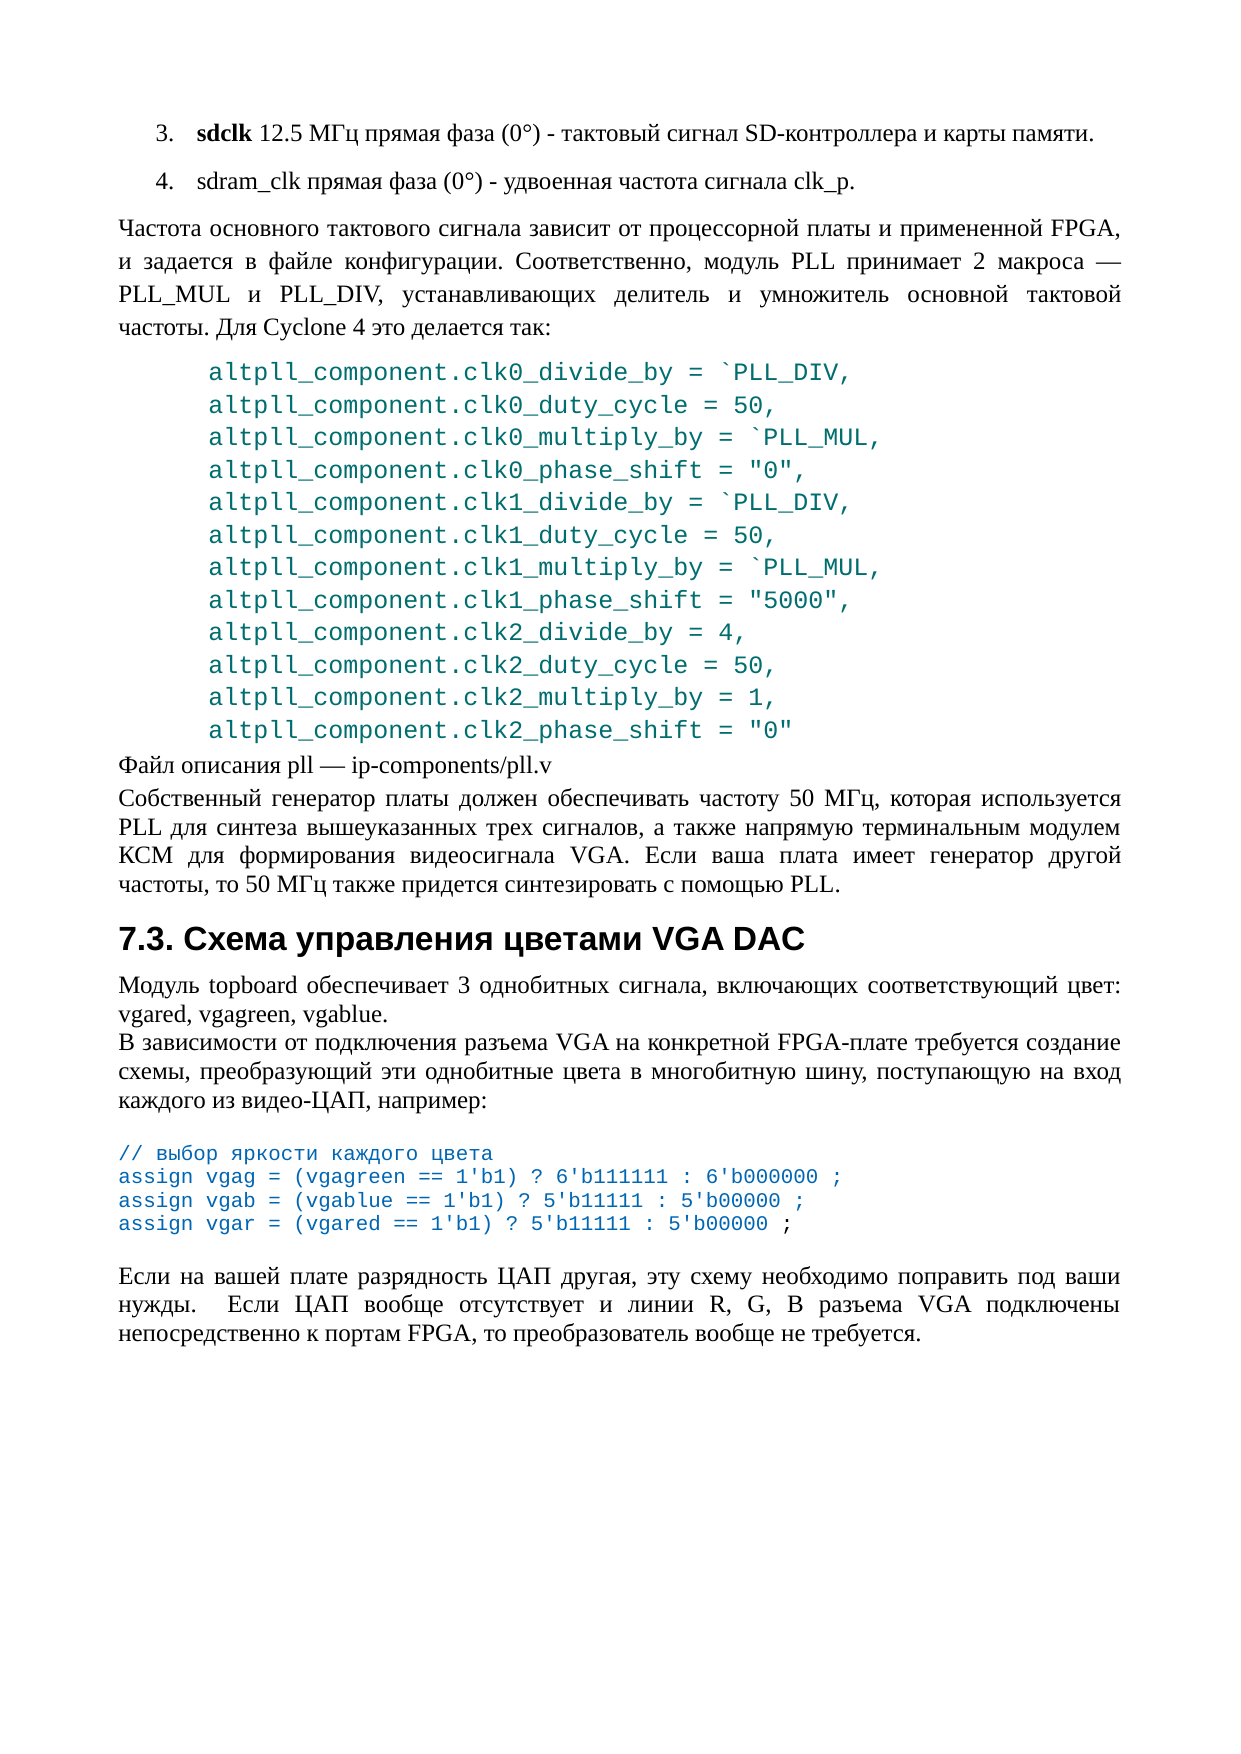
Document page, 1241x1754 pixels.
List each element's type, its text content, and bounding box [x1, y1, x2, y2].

list sdram_clk прямая фаза (0°) - удвоенная частота сигнала clk_p. [155, 166, 1122, 194]
text assign vgar = (vgared == 1'b1) ? 5'b11111 : 5'b00000 ; [118, 1213, 1122, 1237]
text Файл описания pll — ip-components/pll.v [118, 750, 1122, 779]
text altpll_component.clk1_duty_cycle = 50, [118, 522, 1122, 551]
text altpll_component.clk1_divide_by = `PLL_DIV, [118, 490, 1122, 518]
text altpll_component.clk1_phase_shift = "5000", [118, 587, 1122, 616]
text altpll_component.clk0_divide_by = `PLL_DIV, [118, 360, 1122, 388]
text altpll_component.clk1_multiply_by = `PLL_MUL, [118, 555, 1122, 583]
text altpll_component.clk0_duty_cycle = 50, [118, 392, 1122, 421]
list sdclk 12.5 МГц прямая фаза (0°) - тактовый сигнал SD-контроллера и карты памяти. [155, 118, 1122, 147]
text altpll_component.clk2_divide_by = 4, [118, 620, 1122, 648]
text altpll_component.clk2_duty_cycle = 50, [118, 652, 1122, 681]
text Частота основного тактового сигнала зависит от процессорной платы и примененной FPGA, и задается в файле конфигурации. Соответственно, модуль PLL принимает 2 макроса — PLL_MUL и PLL_DIV, устанавливающих делитель и умножитель основной тактовой частоты. Для Cyclone 4 это делается так: [118, 213, 1122, 341]
text altpll_component.clk0_phase_shift = "0", [118, 457, 1122, 486]
subtitle 7.3. Схема управления цветами VGA DAC [118, 919, 1122, 957]
text altpll_component.clk2_phase_shift = "0" [118, 717, 1122, 746]
text Модуль topboard обеспечивает 3 однобитных сигнала, включающих соответствующий цвет: vgared, vgagreen, vgablue. [118, 970, 1122, 1027]
text Если на вашей плате разрядность ЦАП другая, эту схему необходимо поправить под ваши нужды. Если ЦАП вообще отсутствует и линии R, G, B разъема VGA подключены непосредственно к портам FPGA, то преобразователь вообще не требуется. [118, 1261, 1122, 1347]
text // выбор яркости каждого цвета [118, 1142, 1122, 1166]
text assign vgag = (vgagreen == 1'b1) ? 6'b111111 : 6'b000000 ; [118, 1166, 1122, 1190]
text Собственный генератор платы должен обеспечивать частоту 50 МГц, которая используется PLL для синтеза вышеуказанных трех сигналов, а также напрямую терминальным модулем КСМ для формирования видеосигнала VGA. Если ваша плата имеет генератор другой частоты, то 50 МГц также придется синтезировать с помощью PLL. [118, 783, 1122, 898]
text altpll_component.clk2_multiply_by = 1, [118, 685, 1122, 713]
text В зависимости от подключения разъема VGA на конкретной FPGA-плате требуется создание схемы, преобразующий эти однобитные цвета в многобитную шину, поступающую на вход каждого из видео-ЦАП, например: [118, 1027, 1122, 1114]
text assign vgab = (vgablue == 1'b1) ? 5'b11111 : 5'b00000 ; [118, 1190, 1122, 1213]
text altpll_component.clk0_multiply_by = `PLL_MUL, [118, 425, 1122, 453]
